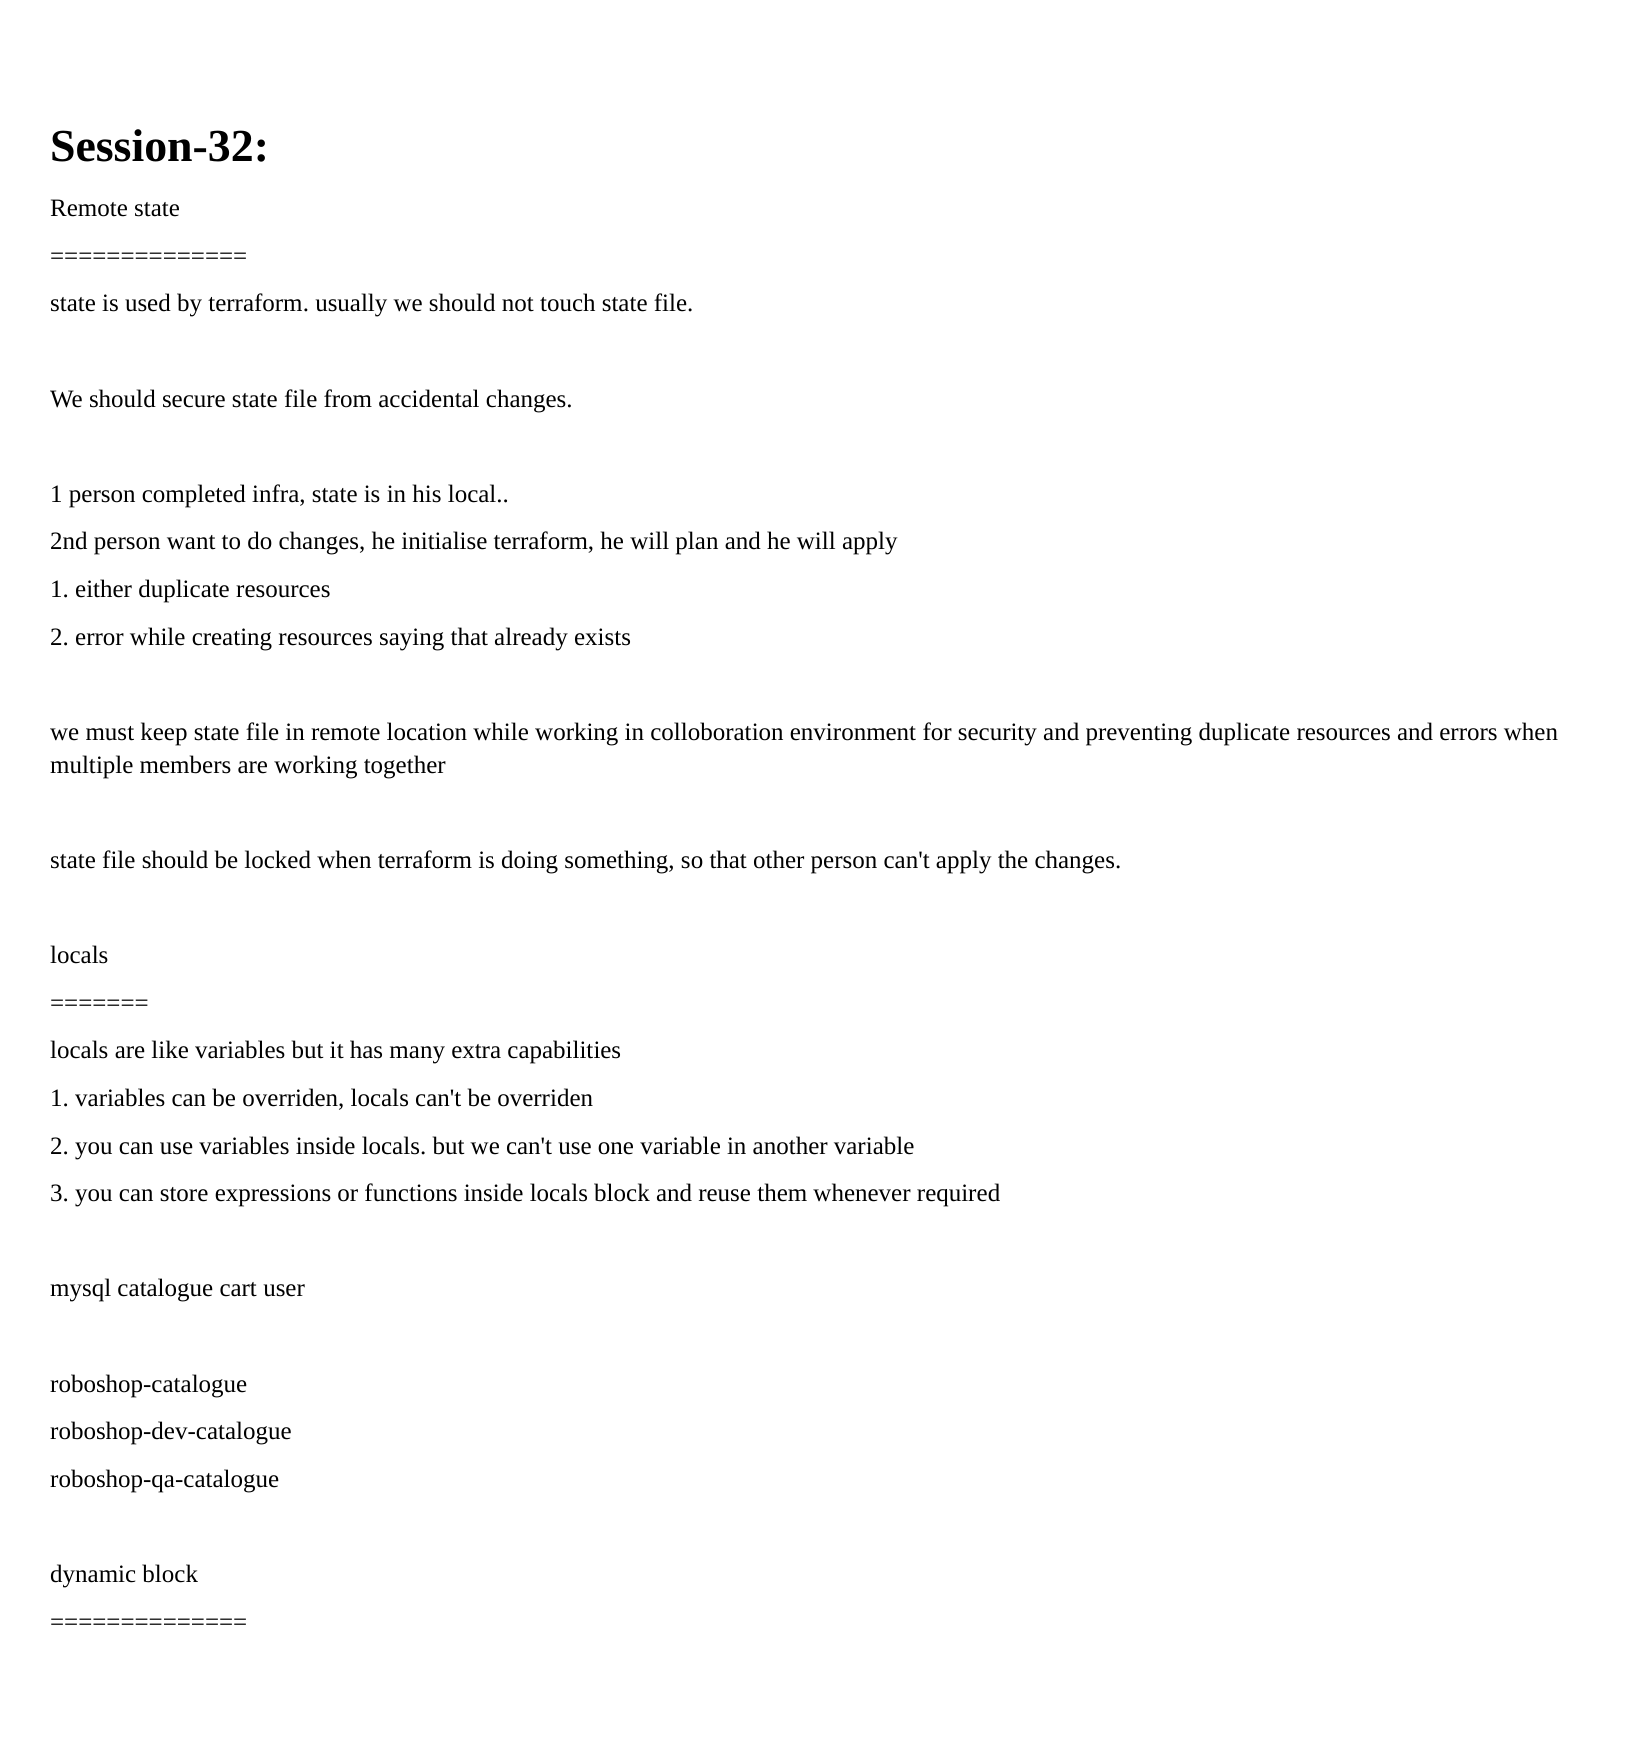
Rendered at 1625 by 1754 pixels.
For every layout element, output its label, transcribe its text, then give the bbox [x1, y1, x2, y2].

text ============== [50, 241, 1562, 269]
text roboshop-qa-catalogue [50, 1464, 1562, 1493]
text 1. variables can be overriden, locals can't be overriden [50, 1083, 1562, 1112]
text 1 person completed infra, state is in his local.. [50, 479, 1562, 508]
text locals are like variables but it has many extra capabilities [50, 1036, 1562, 1064]
text dynamic block [50, 1559, 1562, 1588]
text mysql catalogue cart user [50, 1273, 1562, 1302]
text roboshop-dev-catalogue [50, 1416, 1562, 1445]
text Remote state [50, 193, 1562, 222]
text roboshop-catalogue [50, 1369, 1562, 1397]
text locals [50, 940, 1562, 969]
text ======= [50, 988, 1562, 1017]
text we must keep state file in remote location while working in colloboration environment for security and preventing duplicate resources and errors when multiple members are working together [50, 717, 1562, 779]
text 1. either duplicate resources [50, 574, 1562, 603]
text 2nd person want to do changes, he initialise terraform, he will plan and he will apply [50, 526, 1562, 555]
text 2. error while creating resources saying that already exists [50, 622, 1562, 650]
text state is used by terraform. usually we should not touch state file. [50, 288, 1562, 317]
text ============== [50, 1607, 1562, 1636]
text Session-32: [50, 118, 1562, 171]
text We should secure state file from accidental changes. [50, 384, 1562, 412]
text state file should be locked when terraform is doing something, so that other person can't apply the changes. [50, 845, 1562, 874]
text 3. you can store expressions or functions inside locals block and reuse them whenever required [50, 1178, 1562, 1207]
text 2. you can use variables inside locals. but we can't use one variable in another variable [50, 1131, 1562, 1159]
